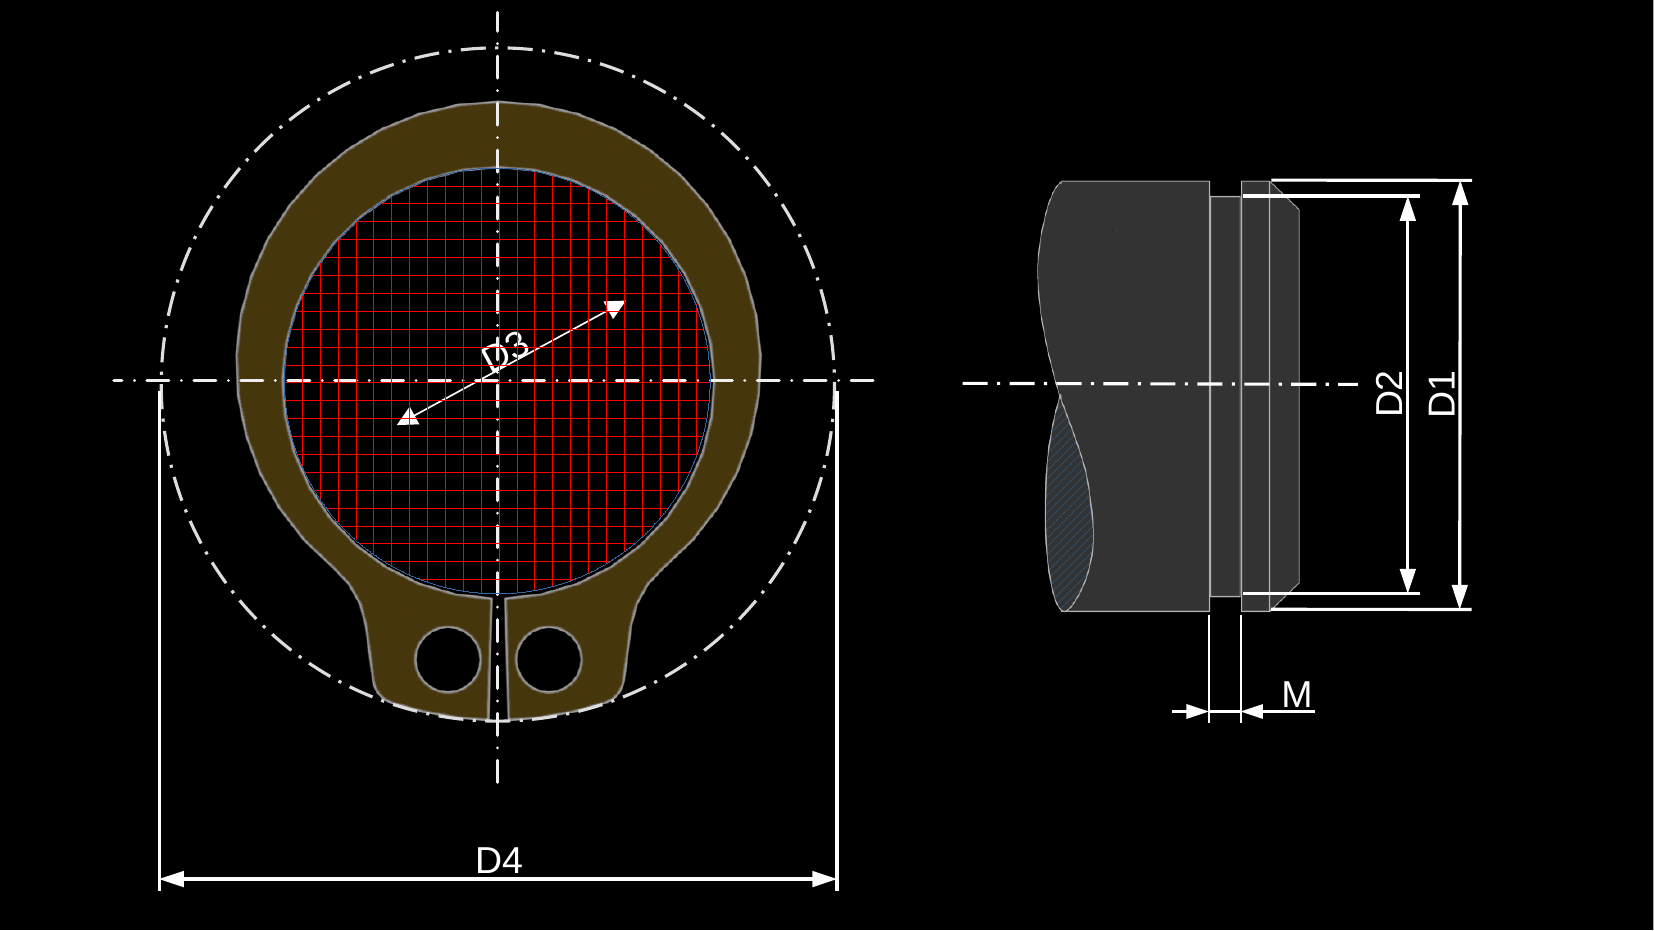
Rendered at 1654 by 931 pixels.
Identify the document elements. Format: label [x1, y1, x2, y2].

picture [136, 49, 1580, 772]
text_box [284, 168, 711, 594]
